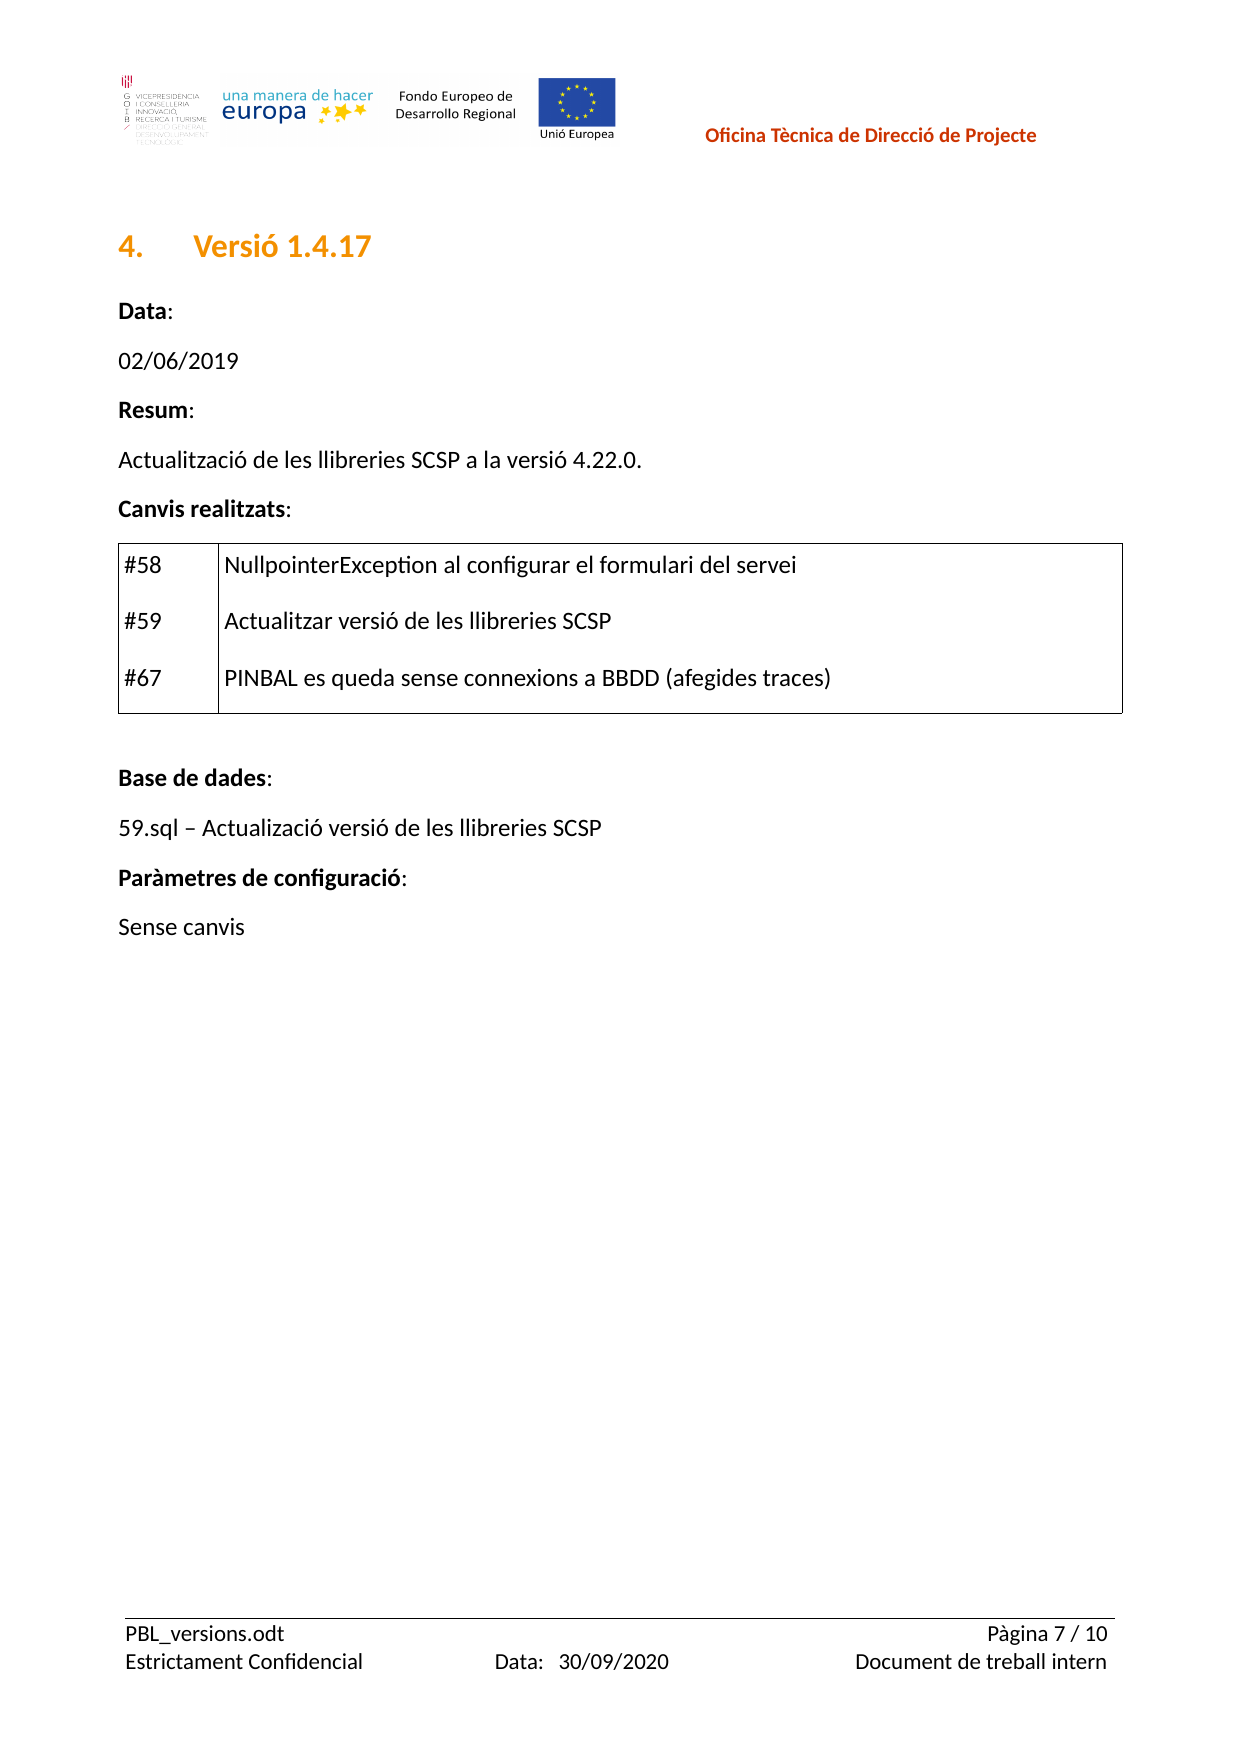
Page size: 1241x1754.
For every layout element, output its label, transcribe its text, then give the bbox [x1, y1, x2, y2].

table_cell #67 [119, 656, 218, 713]
text Data: [118, 295, 1122, 326]
text Resum: [118, 394, 1122, 425]
text Canvis realitzats: [118, 493, 1122, 524]
table_cell #59 [119, 600, 218, 656]
text 59.sql – Actualizació versió de les llibreries SCSP [118, 812, 1122, 843]
picture [219, 73, 621, 147]
text Paràmetres de configuració: [118, 862, 1122, 892]
table_header NullpointerException al configurar el formulari del servei [219, 544, 1122, 600]
text 02/06/2019 [118, 345, 1122, 375]
picture [118, 73, 213, 147]
table_cell Actualitzar versió de les llibreries SCSP [219, 600, 1122, 656]
subtitle Versió 1.4.17 [118, 225, 1122, 266]
table_header #58 [119, 544, 218, 600]
text Actualització de les llibreries SCSP a la versió 4.22.0. [118, 444, 1122, 474]
text Sense canvis [118, 911, 1122, 942]
text Base de dades: [118, 763, 1122, 793]
table_cell PINBAL es queda sense connexions a BBDD (afegides traces) [219, 656, 1122, 713]
